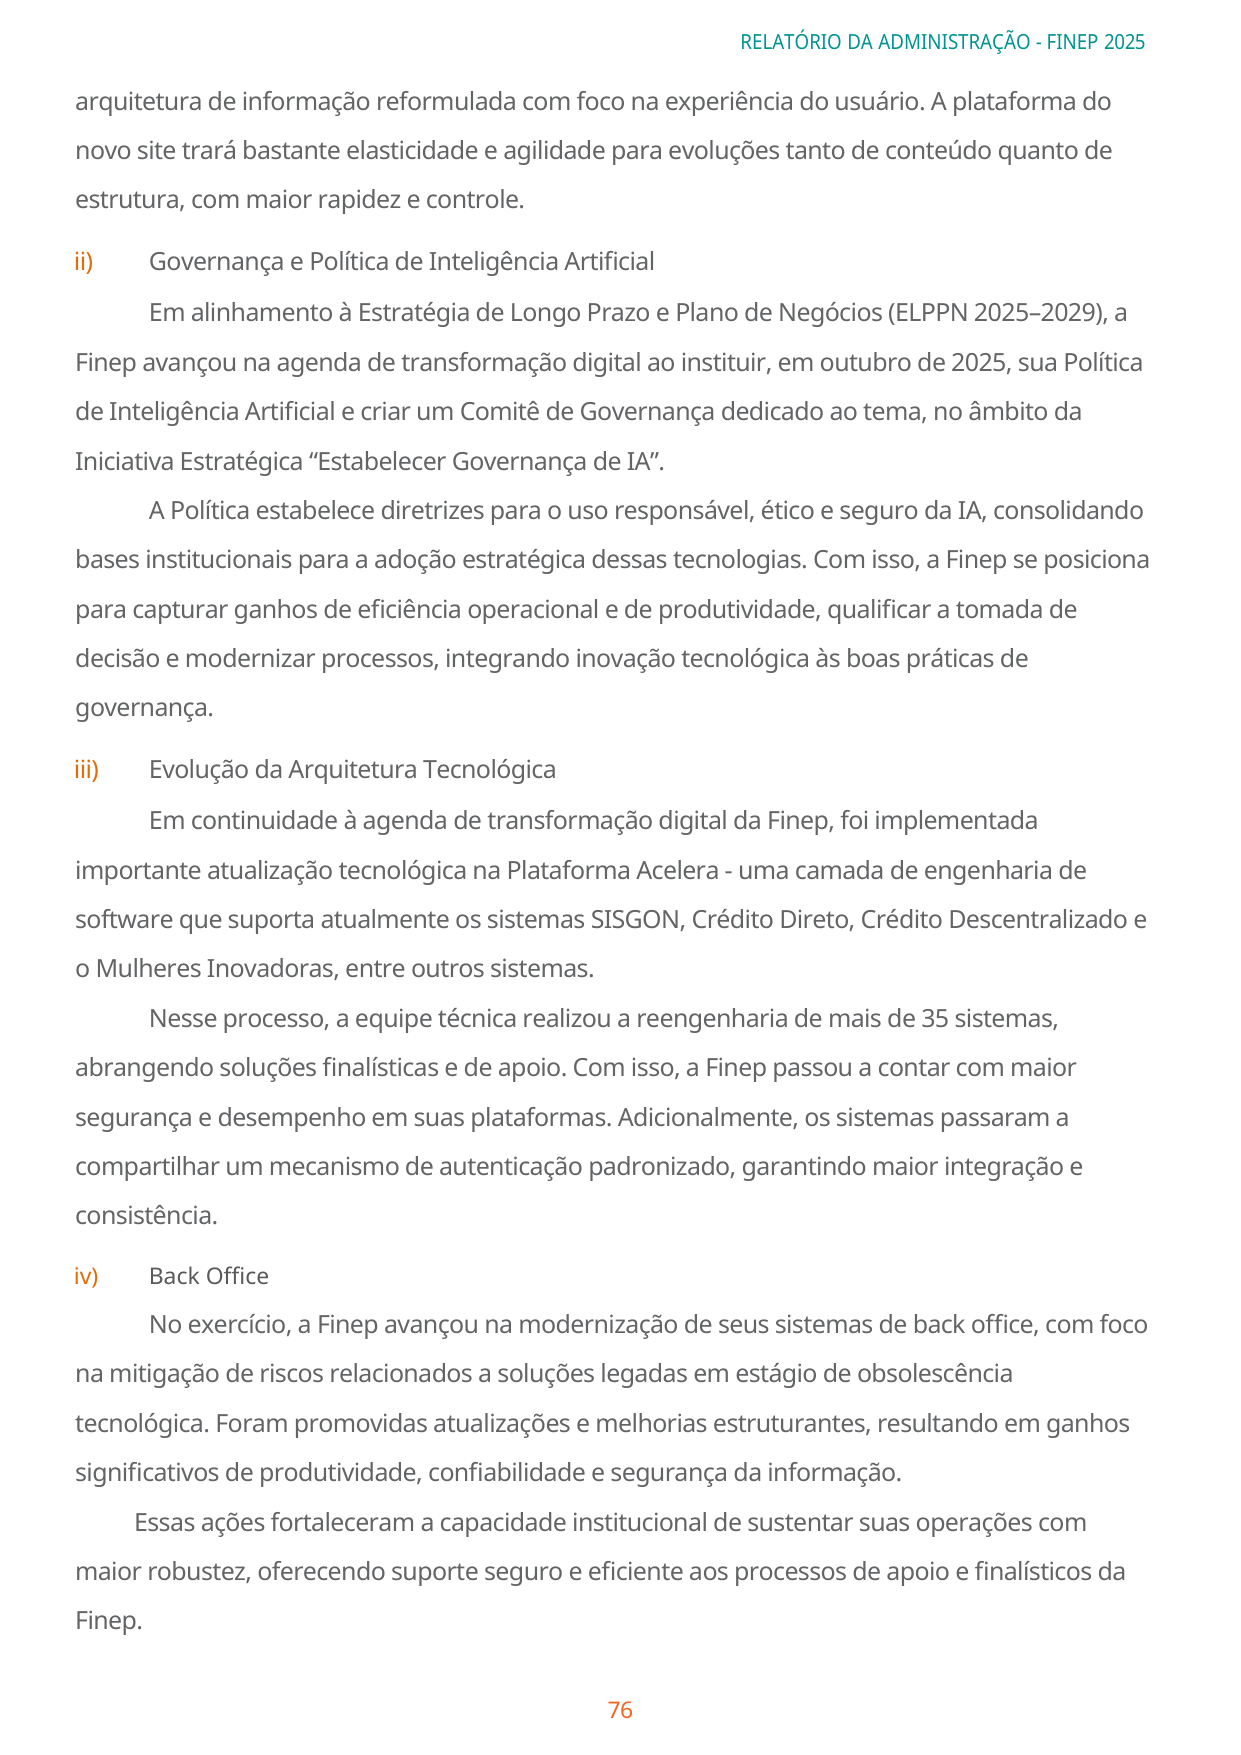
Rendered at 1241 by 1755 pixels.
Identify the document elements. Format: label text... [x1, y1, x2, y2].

list Back Office [74, 1260, 1152, 1291]
text Essas ações fortaleceram a capacidade institucional de sustentar suas operações com maior robustez, oferecendo suporte seguro e eficiente aos processos de apoio e finalísticos da Finep. [75, 1504, 1152, 1637]
text A Política estabelece diretrizes para o uso responsável, ético e seguro da IA, consolidando bases institucionais para a adoção estratégica dessas tecnologias. Com isso, a Finep se posiciona para capturar ganhos de eficiência operacional e de produtividade, qualificar a tomada de decisão e modernizar processos, integrando inovação tecnológica às boas práticas de governança. [75, 493, 1152, 724]
list Evolução da Arquitetura Tecnológica [74, 752, 1152, 786]
text Em continuidade à agenda de transformação digital da Finep, foi implementada importante atualização tecnológica na Plataforma Acelera - uma camada de engenharia de software que suporta atualmente os sistemas SISGON, Crédito Direto, Crédito Descentralizado e o Mulheres Inovadoras, entre outros sistemas. [75, 803, 1152, 985]
list Governança e Política de Inteligência Artificial [74, 244, 1152, 278]
text No exercício, a Finep avançou na modernização de seus sistemas de back office, com foco na mitigação de riscos relacionados a soluções legadas em estágio de obsolescência tecnológica. Foram promovidas atualizações e melhorias estruturantes, resultando em ganhos significativos de produtividade, confiabilidade e segurança da informação. [75, 1307, 1152, 1489]
text Nesse processo, a equipe técnica realizou a reengenharia de mais de 35 sistemas, abrangendo soluções finalísticas e de apoio. Com isso, a Finep passou a contar com maior segurança e desempenho em suas plataformas. Adicionalmente, os sistemas passaram a compartilhar um mecanismo de autenticação padronizado, garantindo maior integração e consistência. [75, 1001, 1152, 1232]
text Em alinhamento à Estratégia de Longo Prazo e Plano de Negócios (ELPPN 2025–2029), a Finep avançou na agenda de transformação digital ao instituir, em outubro de 2025, sua Política de Inteligência Artificial e criar um Comitê de Governança dedicado ao tema, no âmbito da Iniciativa Estratégica “Estabelecer Governança de IA”. [75, 295, 1152, 477]
text arquitetura de informação reformulada com foco na experiência do usuário. A plataforma do novo site trará bastante elasticidade e agilidade para evoluções tanto de conteúdo quanto de estrutura, com maior rapidez e controle. [75, 83, 1152, 216]
